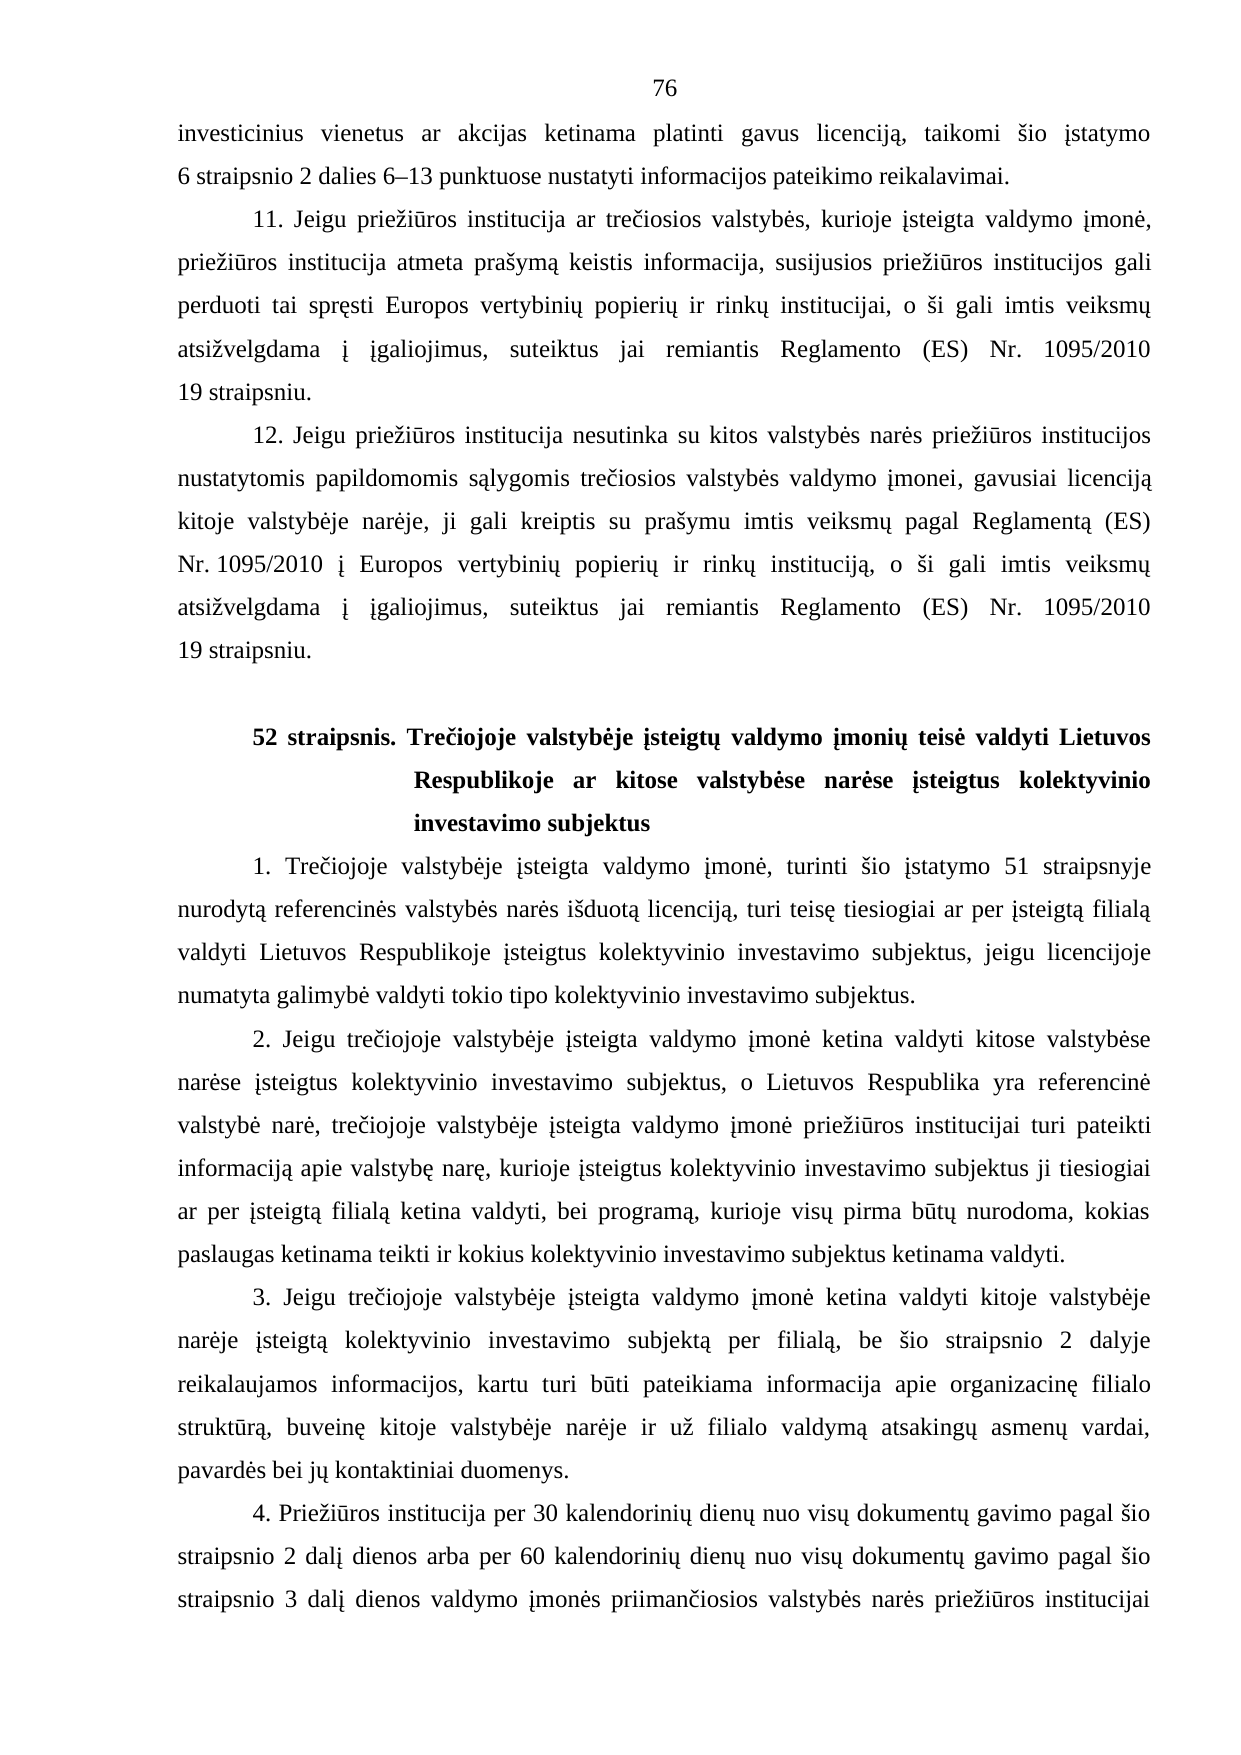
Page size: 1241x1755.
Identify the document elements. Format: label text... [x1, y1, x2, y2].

text 11. Jeigu priežiūros institucija ar trečiosios valstybės, kurioje įsteigta valdymo įmonė, priežiūros institucija atmeta prašymą keistis informacija, susijusios priežiūros institucijos gali perduoti tai spręsti Europos vertybinių popierių ir rinkų institucijai, o ši gali imtis veiksmų atsižvelgdama į įgaliojimus, suteiktus jai remiantis Reglamento (ES) Nr. 1095/2010 19 straipsniu. [177, 204, 1152, 406]
text investicinius vienetus ar akcijas ketinama platinti gavus licenciją, taikomi šio įstatymo 6 straipsnio 2 dalies 6–13 punktuose nustatyti informacijos pateikimo reikalavimai. [177, 118, 1152, 190]
text 52 straipsnis. Trečiojoje valstybėje įsteigtų valdymo įmonių teisė valdyti Lietuvos Respublikoje ar kitose valstybėse narėse įsteigtus kolektyvinio investavimo subjektus [252, 722, 1152, 837]
text 1. Trečiojoje valstybėje įsteigta valdymo įmonė, turinti šio įstatymo 51 straipsnyje nurodytą referencinės valstybės narės išduotą licenciją, turi teisę tiesiogiai ar per įsteigtą filialą valdyti Lietuvos Respublikoje įsteigtus kolektyvinio investavimo subjektus, jeigu licencijoje numatyta galimybė valdyti tokio tipo kolektyvinio investavimo subjektus. [177, 851, 1152, 1009]
text 4. Priežiūros institucija per 30 kalendorinių dienų nuo visų dokumentų gavimo pagal šio straipsnio 2 dalį dienos arba per 60 kalendorinių dienų nuo visų dokumentų gavimo pagal šio straipsnio 3 dalį dienos valdymo įmonės priimančiosios valstybės narės priežiūros institucijai [177, 1498, 1152, 1613]
text 3. Jeigu trečiojoje valstybėje įsteigta valdymo įmonė ketina valdyti kitoje valstybėje narėje įsteigtą kolektyvinio investavimo subjektą per filialą, be šio straipsnio 2 dalyje reikalaujamos informacijos, kartu turi būti pateikiama informacija apie organizacinę filialo struktūrą, buveinę kitoje valstybėje narėje ir už filialo valdymą atsakingų asmenų vardai, pavardės bei jų kontaktiniai duomenys. [177, 1282, 1152, 1484]
text 12. Jeigu priežiūros institucija nesutinka su kitos valstybės narės priežiūros institucijos nustatytomis papildomomis sąlygomis trečiosios valstybės valdymo įmonei, gavusiai licenciją kitoje valstybėje narėje, ji gali kreiptis su prašymu imtis veiksmų pagal Reglamentą (ES) Nr. 1095/2010 į Europos vertybinių popierių ir rinkų instituciją, o ši gali imtis veiksmų atsižvelgdama į įgaliojimus, suteiktus jai remiantis Reglamento (ES) Nr. 1095/2010 19 straipsniu. [177, 420, 1152, 664]
text 2. Jeigu trečiojoje valstybėje įsteigta valdymo įmonė ketina valdyti kitose valstybėse narėse įsteigtus kolektyvinio investavimo subjektus, o Lietuvos Respublika yra referencinė valstybė narė, trečiojoje valstybėje įsteigta valdymo įmonė priežiūros institucijai turi pateikti informaciją apie valstybę narę, kurioje įsteigtus kolektyvinio investavimo subjektus ji tiesiogiai ar per įsteigtą filialą ketina valdyti, bei programą, kurioje visų pirma būtų nurodoma, kokias paslaugas ketinama teikti ir kokius kolektyvinio investavimo subjektus ketinama valdyti. [177, 1024, 1152, 1268]
